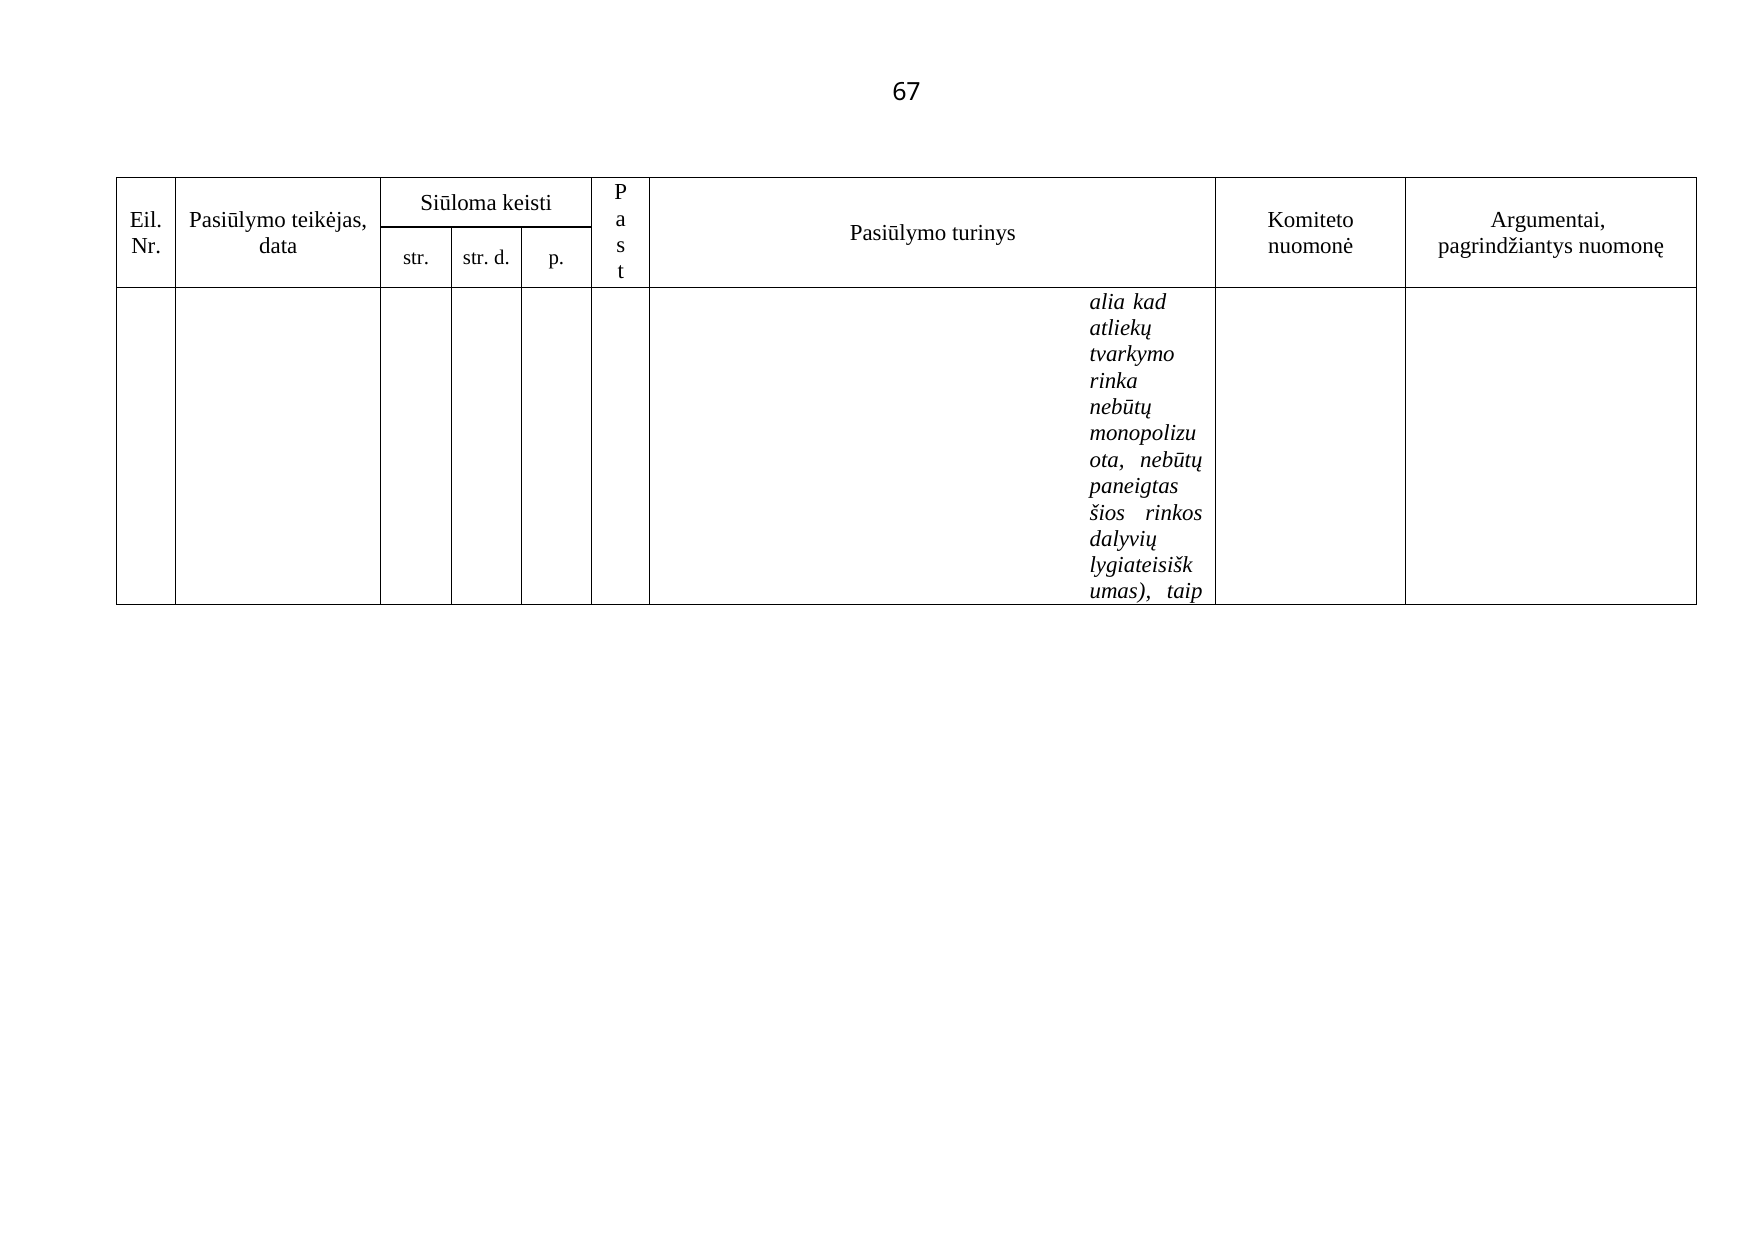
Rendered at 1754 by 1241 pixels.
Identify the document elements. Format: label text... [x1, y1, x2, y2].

table_cell str. [381, 228, 451, 287]
table_header Pasiūlymo turinys [650, 178, 1215, 287]
table_cell [1406, 288, 1696, 604]
table_cell [117, 288, 175, 604]
table_header Pasiūlymo teikėjas, data [176, 178, 380, 287]
table_cell [522, 288, 591, 604]
table_cell [452, 288, 521, 604]
table_header Pastabos [592, 178, 649, 287]
table_cell [381, 288, 451, 604]
table_header Argumentai, pagrindžiantys nuomonę [1406, 178, 1696, 287]
table_cell str. d. [452, 228, 521, 287]
table_header Eil. Nr. [117, 178, 175, 287]
table_header Komiteto nuomonė [1216, 178, 1405, 287]
table_cell [1216, 288, 1405, 604]
table_header Siūloma keisti [381, 178, 591, 226]
table_cell [176, 288, 380, 604]
table_cell p. [522, 228, 591, 287]
table_cell [592, 288, 649, 604]
